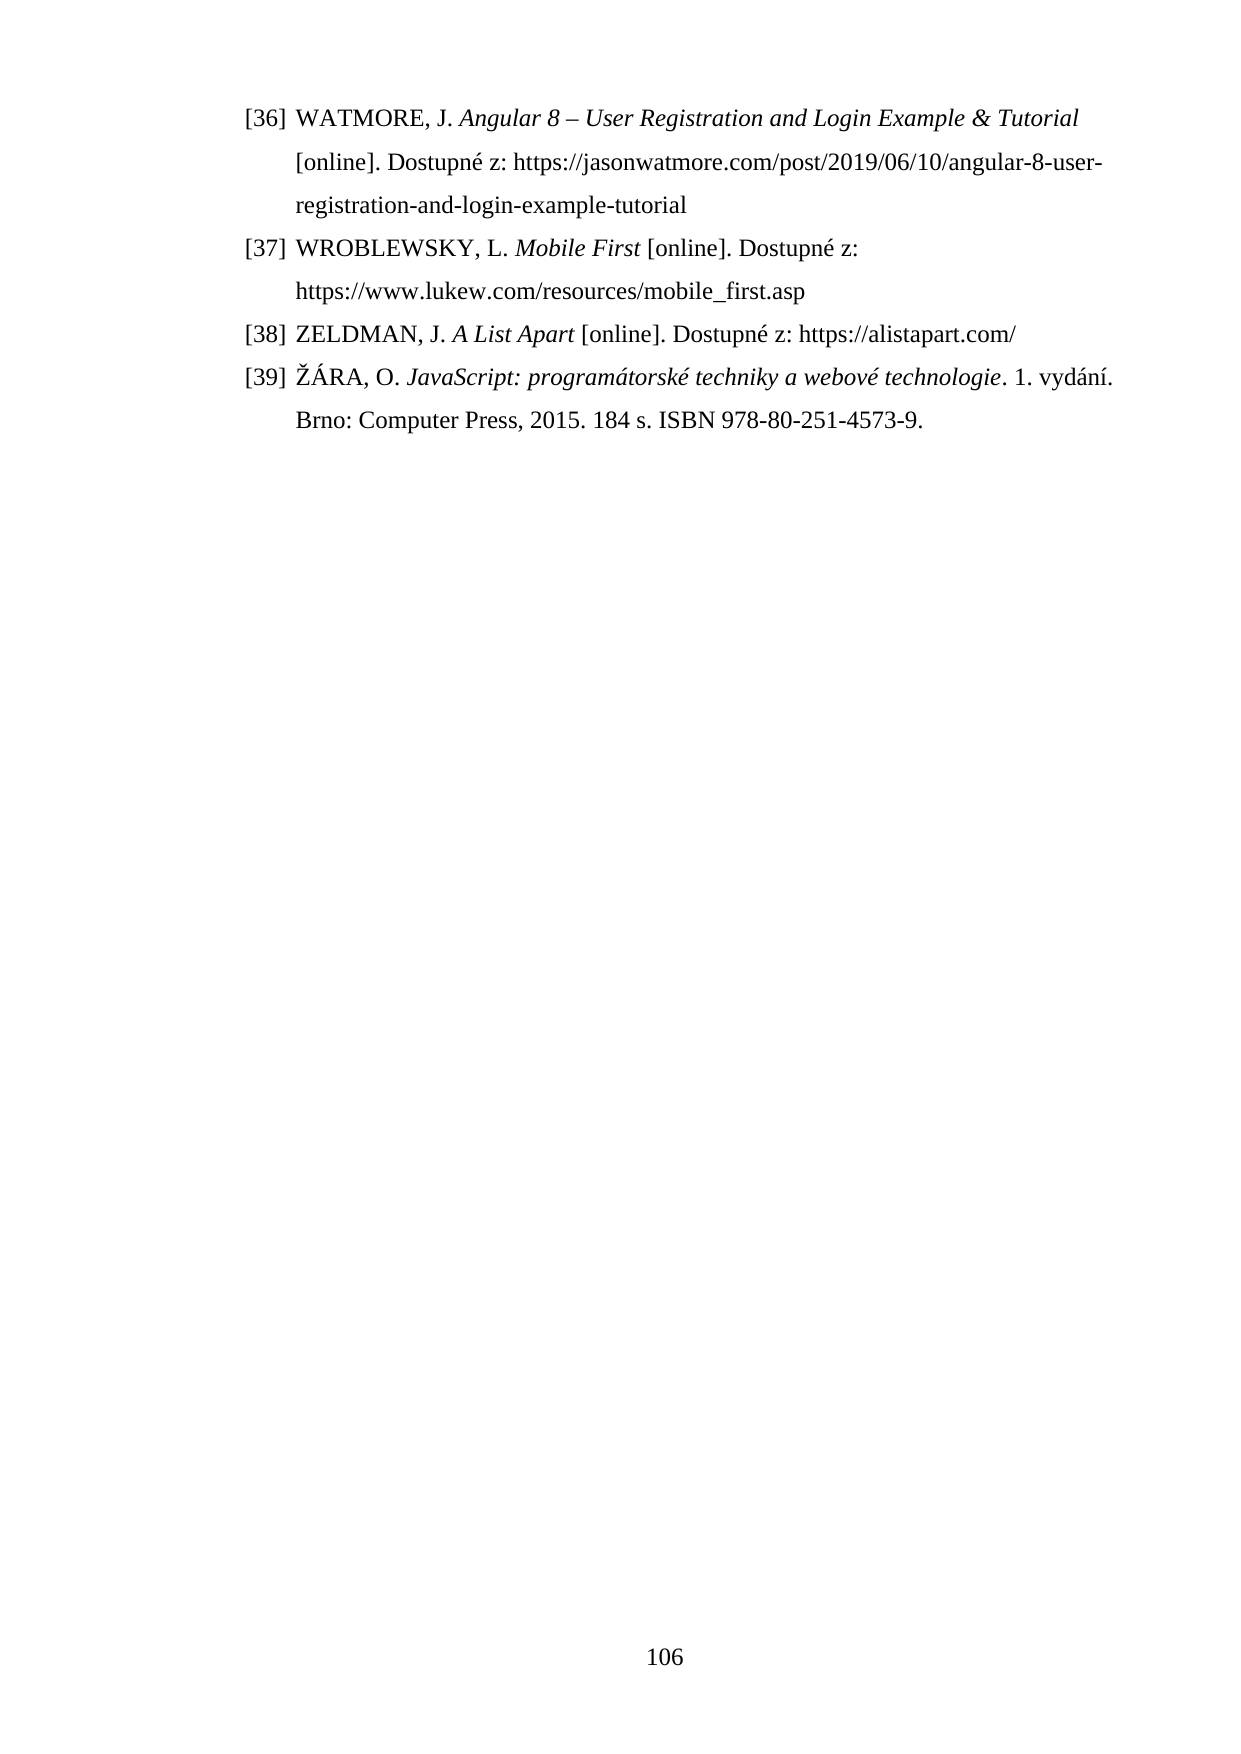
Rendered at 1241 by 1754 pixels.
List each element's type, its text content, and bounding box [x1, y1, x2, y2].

list ZELDMAN, J. A List Apart [online]. Dostupné z: https://alistapart.com/ [244, 319, 1122, 348]
list WATMORE, J. Angular 8 – User Registration and Login Example & Tutorial [online]. Dostupné z: https://jasonwatmore.com/post/2019/06/10/angular-8-user-registration-and-login-example-tutorial [244, 103, 1122, 218]
list WROBLEWSKY, L. Mobile First [online]. Dostupné z: https://www.lukew.com/resources/mobile_first.asp [244, 233, 1122, 305]
list ŽÁRA, O. JavaScript: programátorské techniky a webové technologie. 1. vydání. Brno: Computer Press, 2015. 184 s. ISBN 978-80-251-4573-9. [244, 362, 1122, 434]
